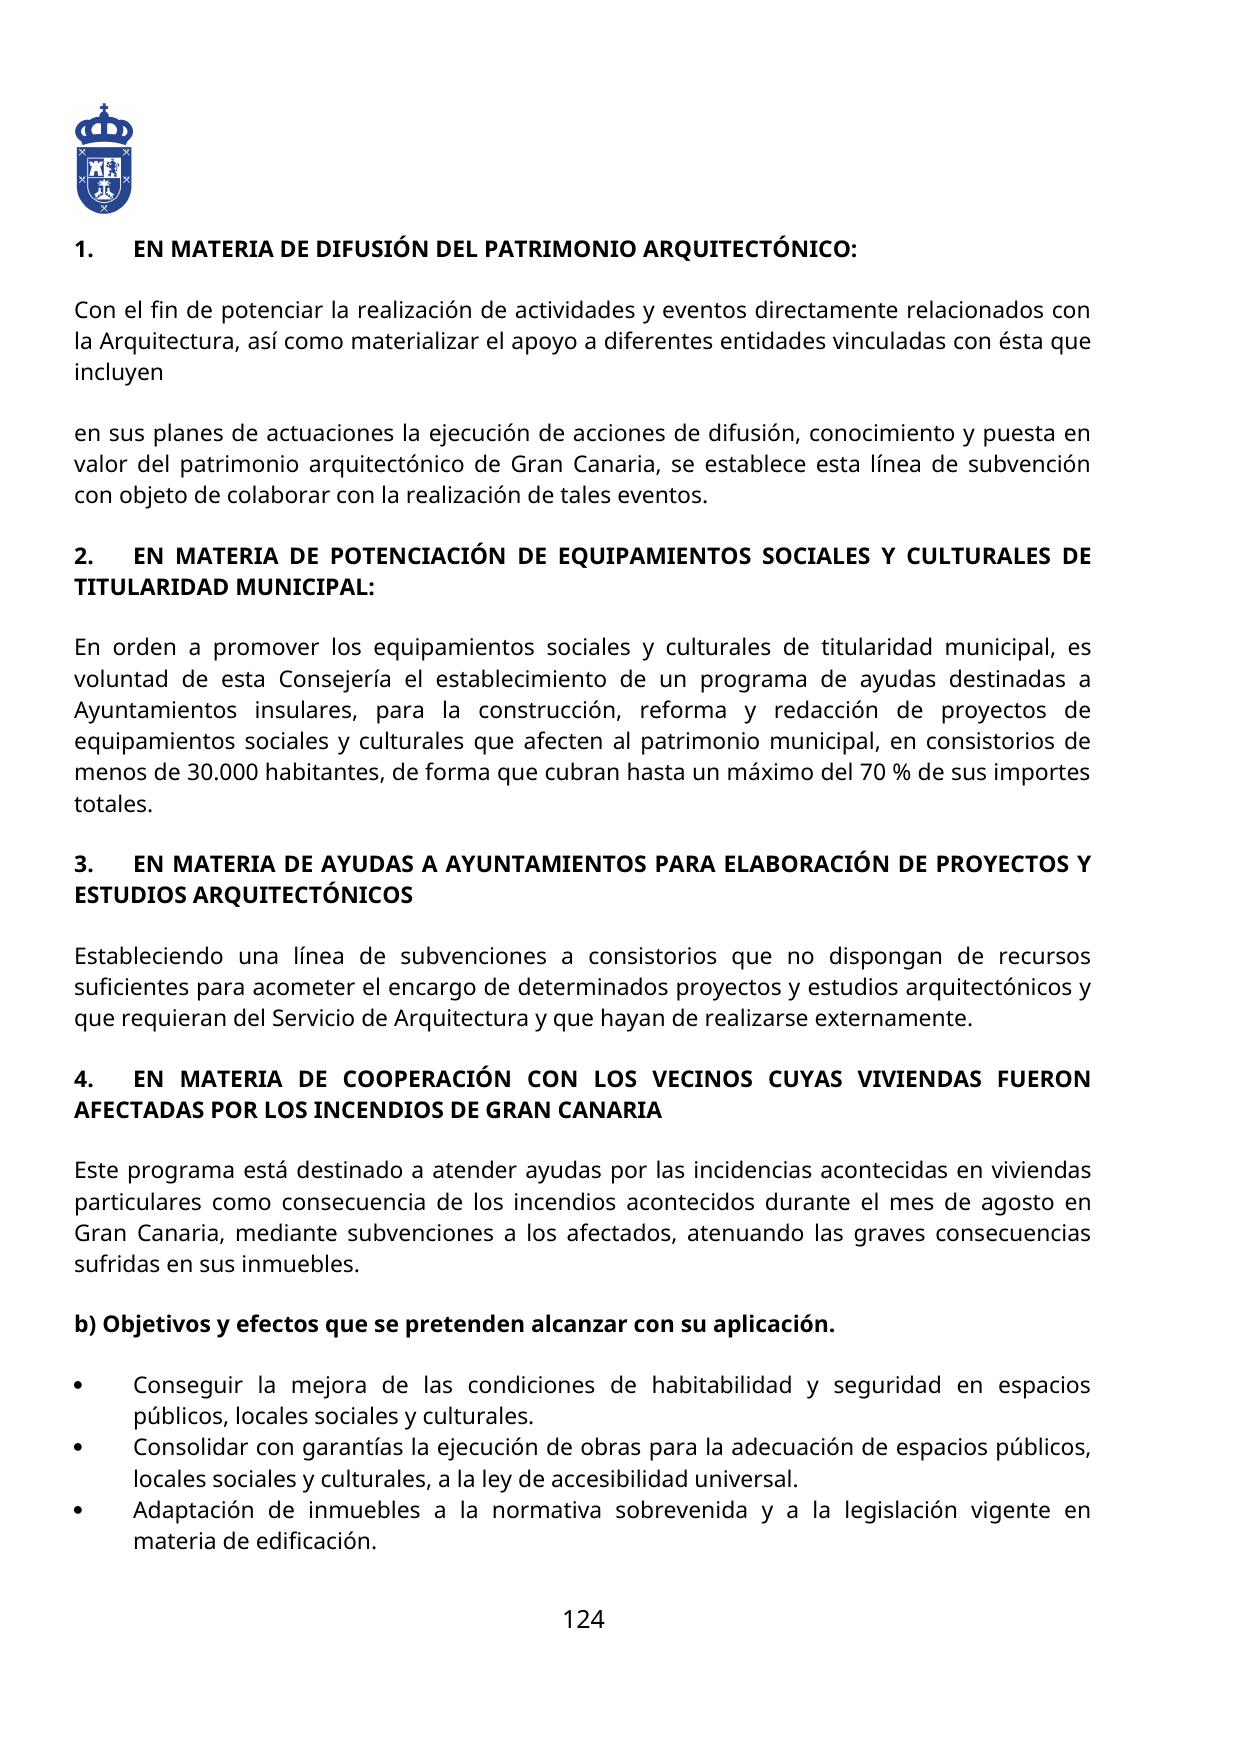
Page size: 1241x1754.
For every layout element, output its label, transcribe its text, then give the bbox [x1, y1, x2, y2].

list Conseguir la mejora de las condiciones de habitabilidad y seguridad en espacios públicos, locales sociales y culturales. [74, 1369, 1092, 1431]
list EN MATERIA DE POTENCIACIÓN DE EQUIPAMIENTOS SOCIALES Y CULTURALES DE TITULARIDAD MUNICIPAL: [74, 539, 1092, 602]
text Estableciendo una línea de subvenciones a consistorios que no dispongan de recursos suficientes para acometer el encargo de determinados proyectos y estudios arquitectónicos y que requieran del Servicio de Arquitectura y que hayan de realizarse externamente. [74, 939, 1092, 1033]
list EN MATERIA DE COOPERACIÓN CON LOS VECINOS CUYAS VIVIENDAS FUERON AFECTADAS POR LOS INCENDIOS DE GRAN CANARIA [74, 1062, 1092, 1125]
picture [73, 102, 137, 215]
text en sus planes de actuaciones la ejecución de acciones de difusión, conocimiento y puesta en valor del patrimonio arquitectónico de Gran Canaria, se establece esta línea de subvención con objeto de colaborar con la realización de tales eventos. [74, 417, 1092, 510]
text Con el fin de potenciar la realización de actividades y eventos directamente relacionados con la Arquitectura, así como materializar el apoyo a diferentes entidades vinculadas con ésta que incluyen [74, 294, 1092, 387]
text Este programa está destinado a atender ayudas por las incidencias acontecidas en viviendas particulares como consecuencia de los incendios acontecidos durante el mes de agosto en Gran Canaria, mediante subvenciones a los afectados, atenuando las graves consecuencias sufridas en sus inmuebles. [74, 1154, 1092, 1279]
list Adaptación de inmuebles a la normativa sobrevenida y a la legislación vigente en materia de edificación. [74, 1494, 1092, 1556]
text En orden a promover los equipamientos sociales y culturales de titularidad municipal, es voluntad de esta Consejería el establecimiento de un programa de ayudas destinadas a Ayuntamientos insulares, para la construcción, reforma y redacción de proyectos de equipamientos sociales y culturales que afecten al patrimonio municipal, en consistorios de menos de 30.000 habitantes, de forma que cubran hasta un máximo del 70 % de sus importes totales. [74, 631, 1092, 819]
list Consolidar con garantías la ejecución de obras para la adecuación de espacios públicos, locales sociales y culturales, a la ley de accesibilidad universal. [74, 1431, 1092, 1494]
list EN MATERIA DE AYUDAS A AYUNTAMIENTOS PARA ELABORACIÓN DE PROYECTOS Y ESTUDIOS ARQUITECTÓNICOS [74, 848, 1092, 910]
text b) Objetivos y efectos que se pretenden alcanzar con su aplicación. [74, 1308, 1092, 1339]
list EN MATERIA DE DIFUSIÓN DEL PATRIMONIO ARQUITECTÓNICO: [74, 233, 1092, 264]
